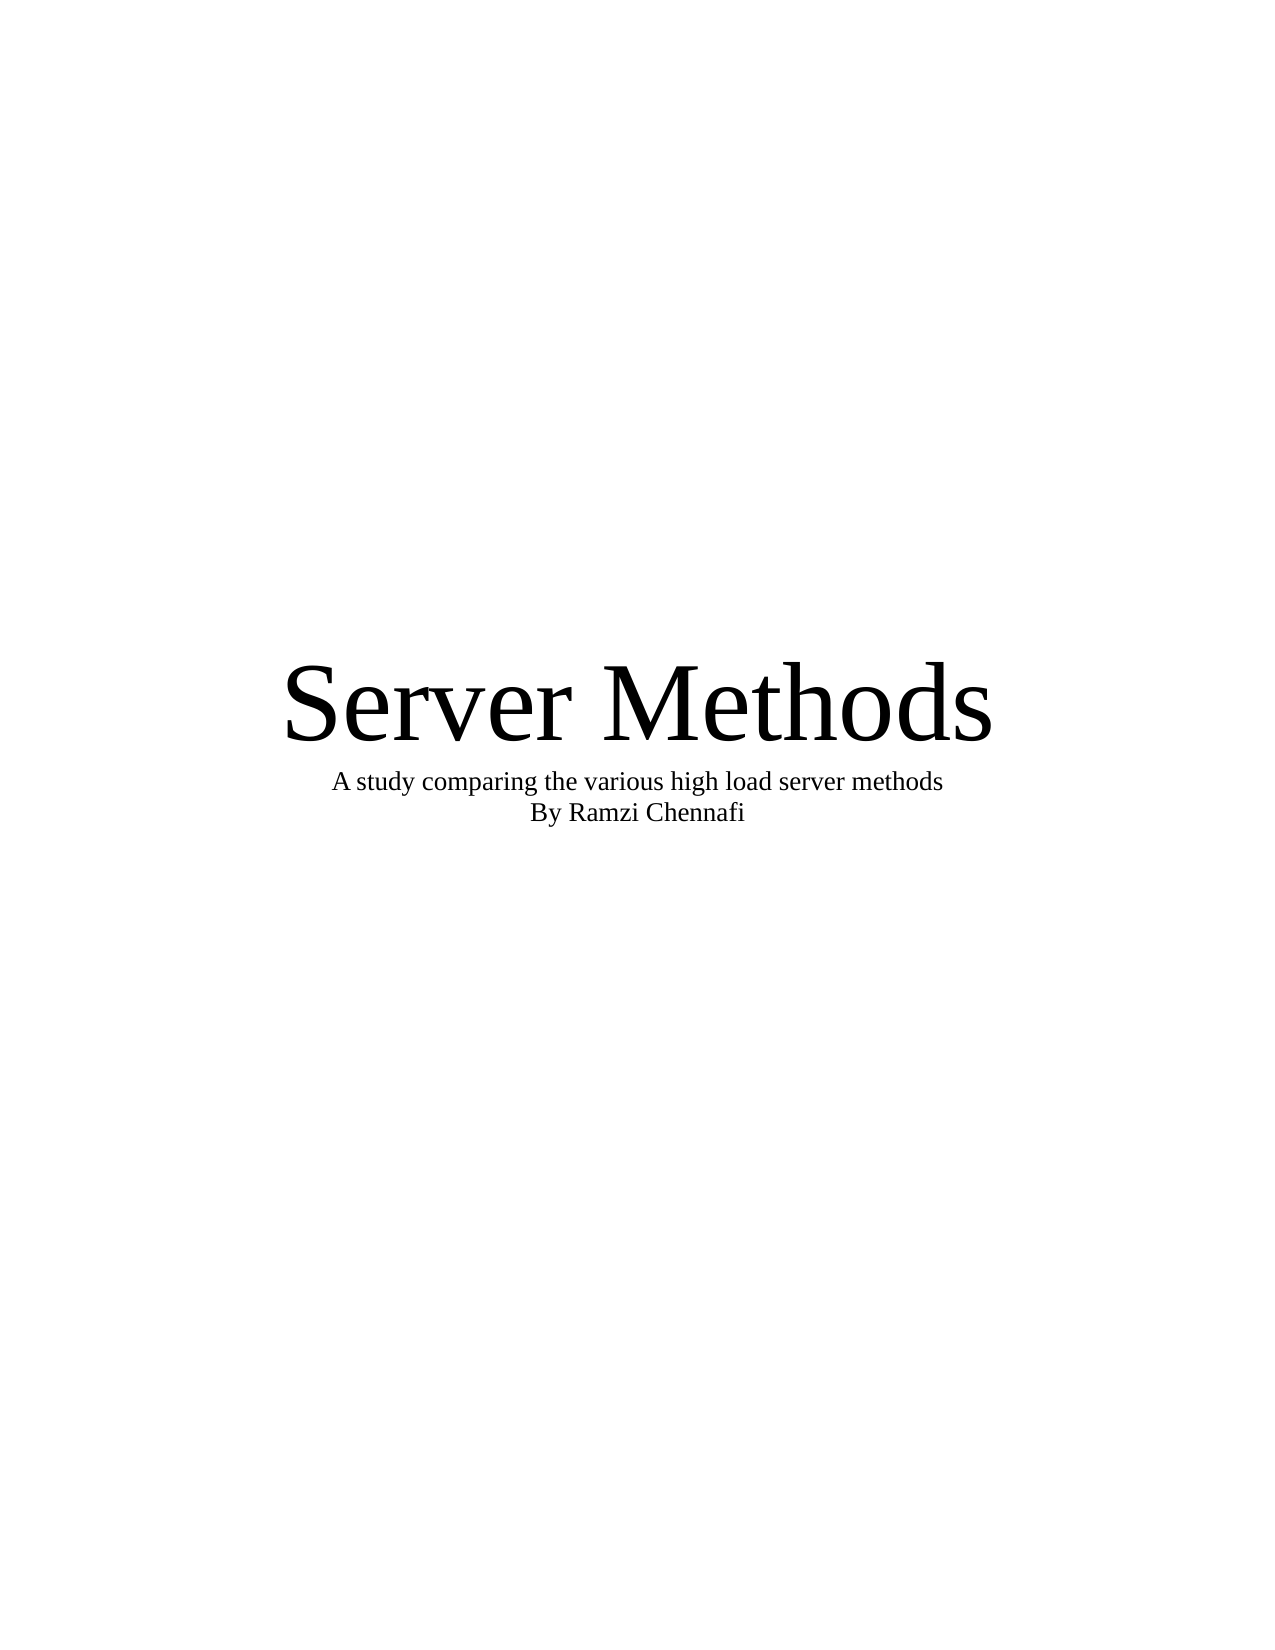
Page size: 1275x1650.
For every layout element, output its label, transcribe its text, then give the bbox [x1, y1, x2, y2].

text A study comparing the various high load server methods [118, 765, 1157, 796]
text Server Methods [118, 636, 1157, 765]
text By Ramzi Chennafi [118, 796, 1157, 827]
